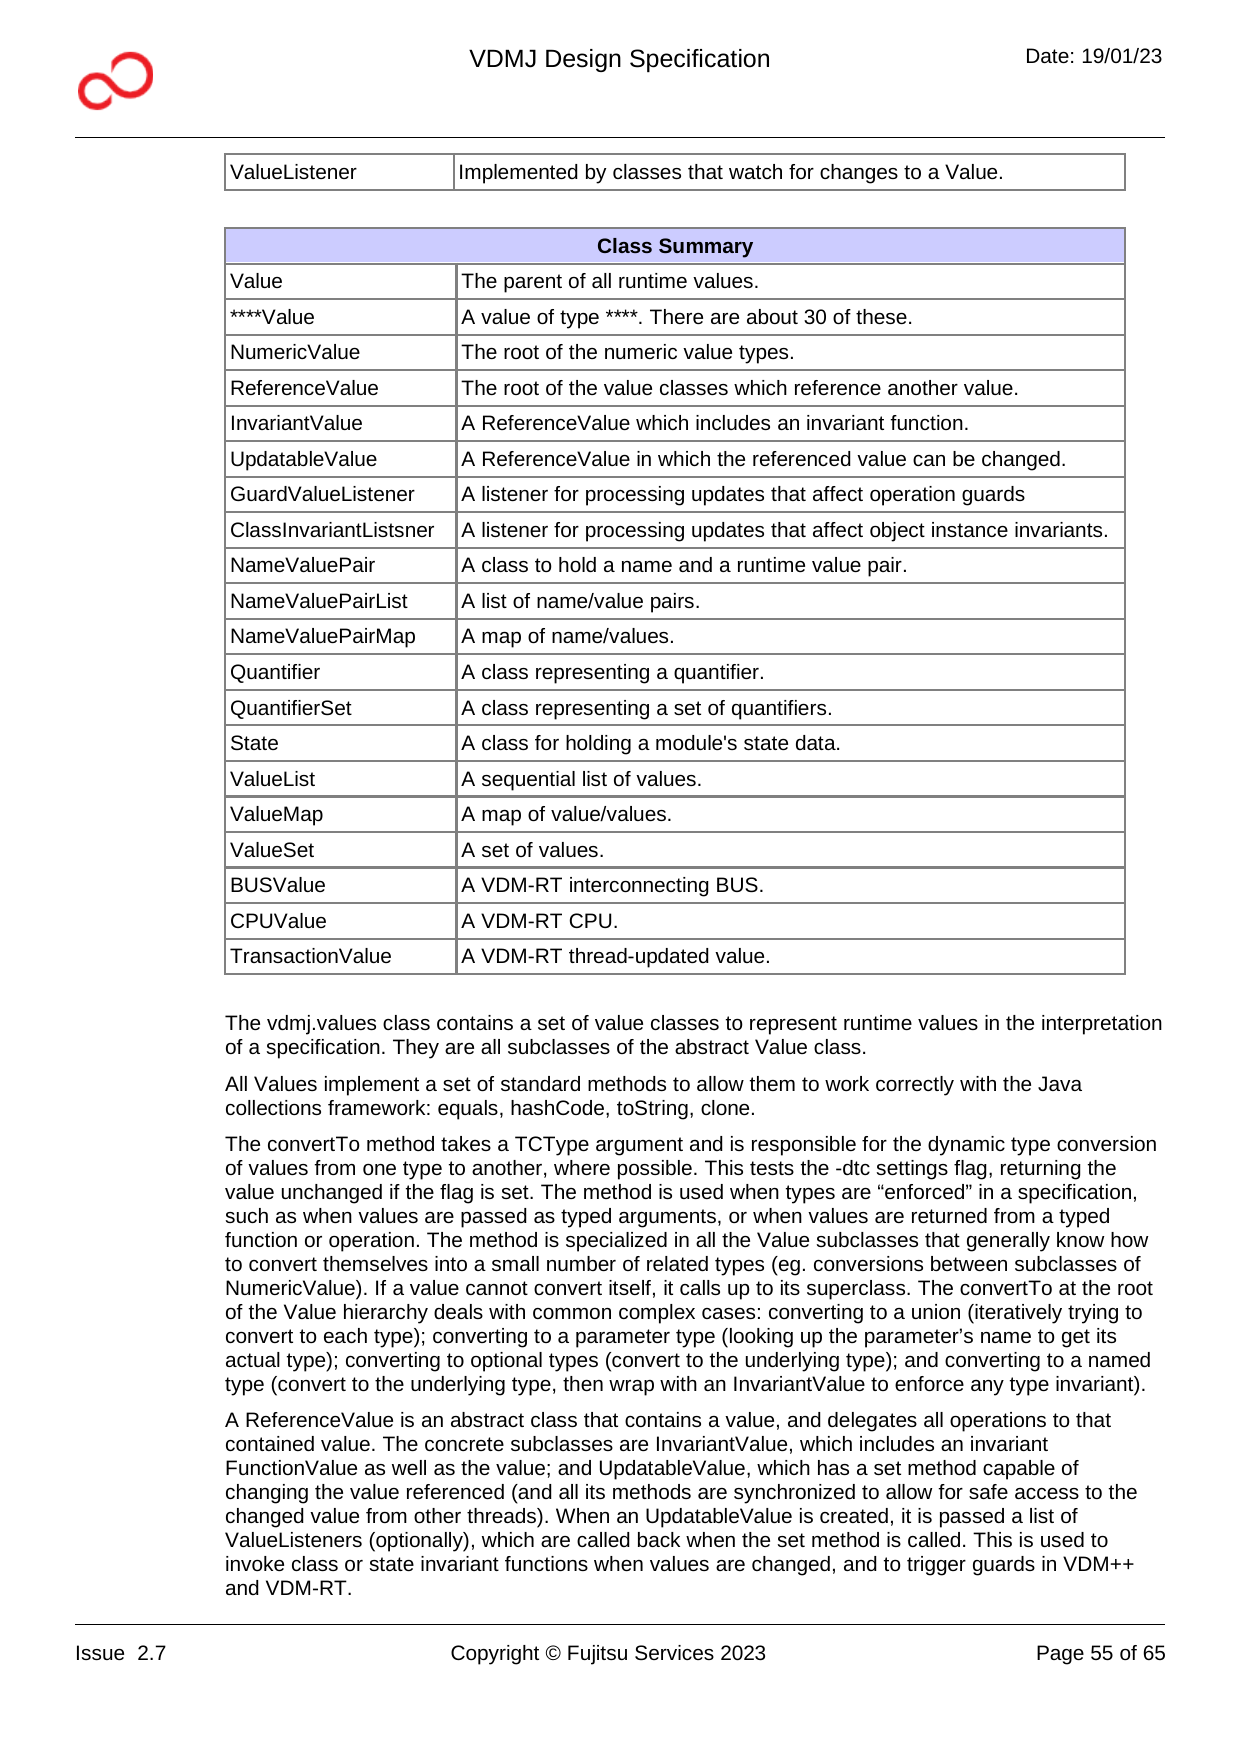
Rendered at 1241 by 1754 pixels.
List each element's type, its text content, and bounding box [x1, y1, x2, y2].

table_cell A class representing a set of quantifiers. [458, 691, 1124, 724]
table_cell ValueList [226, 762, 455, 795]
table_cell GuardValueListener [226, 478, 455, 511]
table_cell A class for holding a module's state data. [458, 726, 1124, 760]
table_cell A VDM-RT interconnecting BUS. [458, 869, 1124, 902]
table_cell ****Value [226, 300, 455, 333]
table_cell A VDM-RT CPU. [458, 904, 1124, 937]
text The vdmj.values class contains a set of value classes to represent runtime values in the interpretation of a specification. They are all subclasses of the abstract Value class. [225, 1011, 1165, 1059]
table_header Class Summary [226, 229, 1124, 262]
table_cell The parent of all runtime values. [458, 265, 1124, 298]
table_cell TransactionValue [226, 940, 455, 973]
table_cell BUSValue [226, 869, 455, 902]
table_cell Implemented by classes that watch for changes to a Value. [455, 155, 1124, 188]
table_cell CPUValue [226, 904, 455, 937]
text All Values implement a set of standard methods to allow them to work correctly with the Java collections framework: equals, hashCode, toString, clone. [225, 1072, 1165, 1120]
table_cell Value [226, 265, 455, 298]
table_cell A list of name/value pairs. [458, 584, 1124, 618]
table_cell NumericValue [226, 336, 455, 369]
table_cell A listener for processing updates that affect object instance invariants. [458, 513, 1124, 547]
table_cell A map of name/values. [458, 620, 1124, 653]
table_cell ReferenceValue [226, 371, 455, 404]
table_cell ValueListener [226, 155, 453, 188]
table_cell A VDM-RT thread-updated value. [458, 940, 1124, 973]
table_cell State [226, 726, 455, 760]
table_cell InvariantValue [226, 407, 455, 440]
table_cell A set of values. [458, 833, 1124, 866]
table_cell NameValuePairList [226, 584, 455, 618]
table_cell A class to hold a name and a runtime value pair. [458, 549, 1124, 582]
table_cell QuantifierSet [226, 691, 455, 724]
table_cell The root of the numeric value types. [458, 336, 1124, 369]
table_cell A class representing a quantifier. [458, 655, 1124, 689]
table_cell A map of value/values. [458, 798, 1124, 831]
table_cell UpdatableValue [226, 442, 455, 476]
table_cell A sequential list of values. [458, 762, 1124, 795]
picture [78, 44, 153, 120]
table_cell A ReferenceValue in which the referenced value can be changed. [458, 442, 1124, 476]
text A ReferenceValue is an abstract class that contains a value, and delegates all operations to that contained value. The concrete subclasses are InvariantValue, which includes an invariant FunctionValue as well as the value; and UpdatableValue, which has a set method capable of changing the value referenced (and all its methods are synchronized to allow for safe access to the changed value from other threads). When an UpdatableValue is created, it is passed a list of ValueListeners (optionally), which are called back when the set method is called. This is used to invoke class or state invariant functions when values are changed, and to trigger guards in VDM++ and VDM-RT. [225, 1408, 1165, 1600]
table_cell A listener for processing updates that affect operation guards [458, 478, 1124, 511]
table_cell The root of the value classes which reference another value. [458, 371, 1124, 404]
table_cell A ReferenceValue which includes an invariant function. [458, 407, 1124, 440]
table_cell ValueSet [226, 833, 455, 866]
table_cell NameValuePairMap [226, 620, 455, 653]
table_cell A value of type ****. There are about 30 of these. [458, 300, 1124, 333]
text The convertTo method takes a TCType argument and is responsible for the dynamic type conversion of values from one type to another, where possible. This tests the -dtc settings flag, returning the value unchanged if the flag is set. The method is used when types are “enforced” in a specification, such as when values are passed as typed arguments, or when values are returned from a typed function or operation. The method is specialized in all the Value subclasses that generally know how to convert themselves into a small number of related types (eg. conversions between subclasses of NumericValue). If a value cannot convert itself, it calls up to its superclass. The convertTo at the root of the Value hierarchy deals with common complex cases: converting to a union (iteratively trying to convert to each type); converting to a parameter type (looking up the parameter’s name to get its actual type); converting to optional types (convert to the underlying type); and converting to a named type (convert to the underlying type, then wrap with an InvariantValue to enforce any type invariant). [225, 1132, 1165, 1396]
table_cell ClassInvariantListsner [226, 513, 455, 547]
table_cell ValueMap [226, 798, 455, 831]
table_cell Quantifier [226, 655, 455, 689]
table_cell NameValuePair [226, 549, 455, 582]
